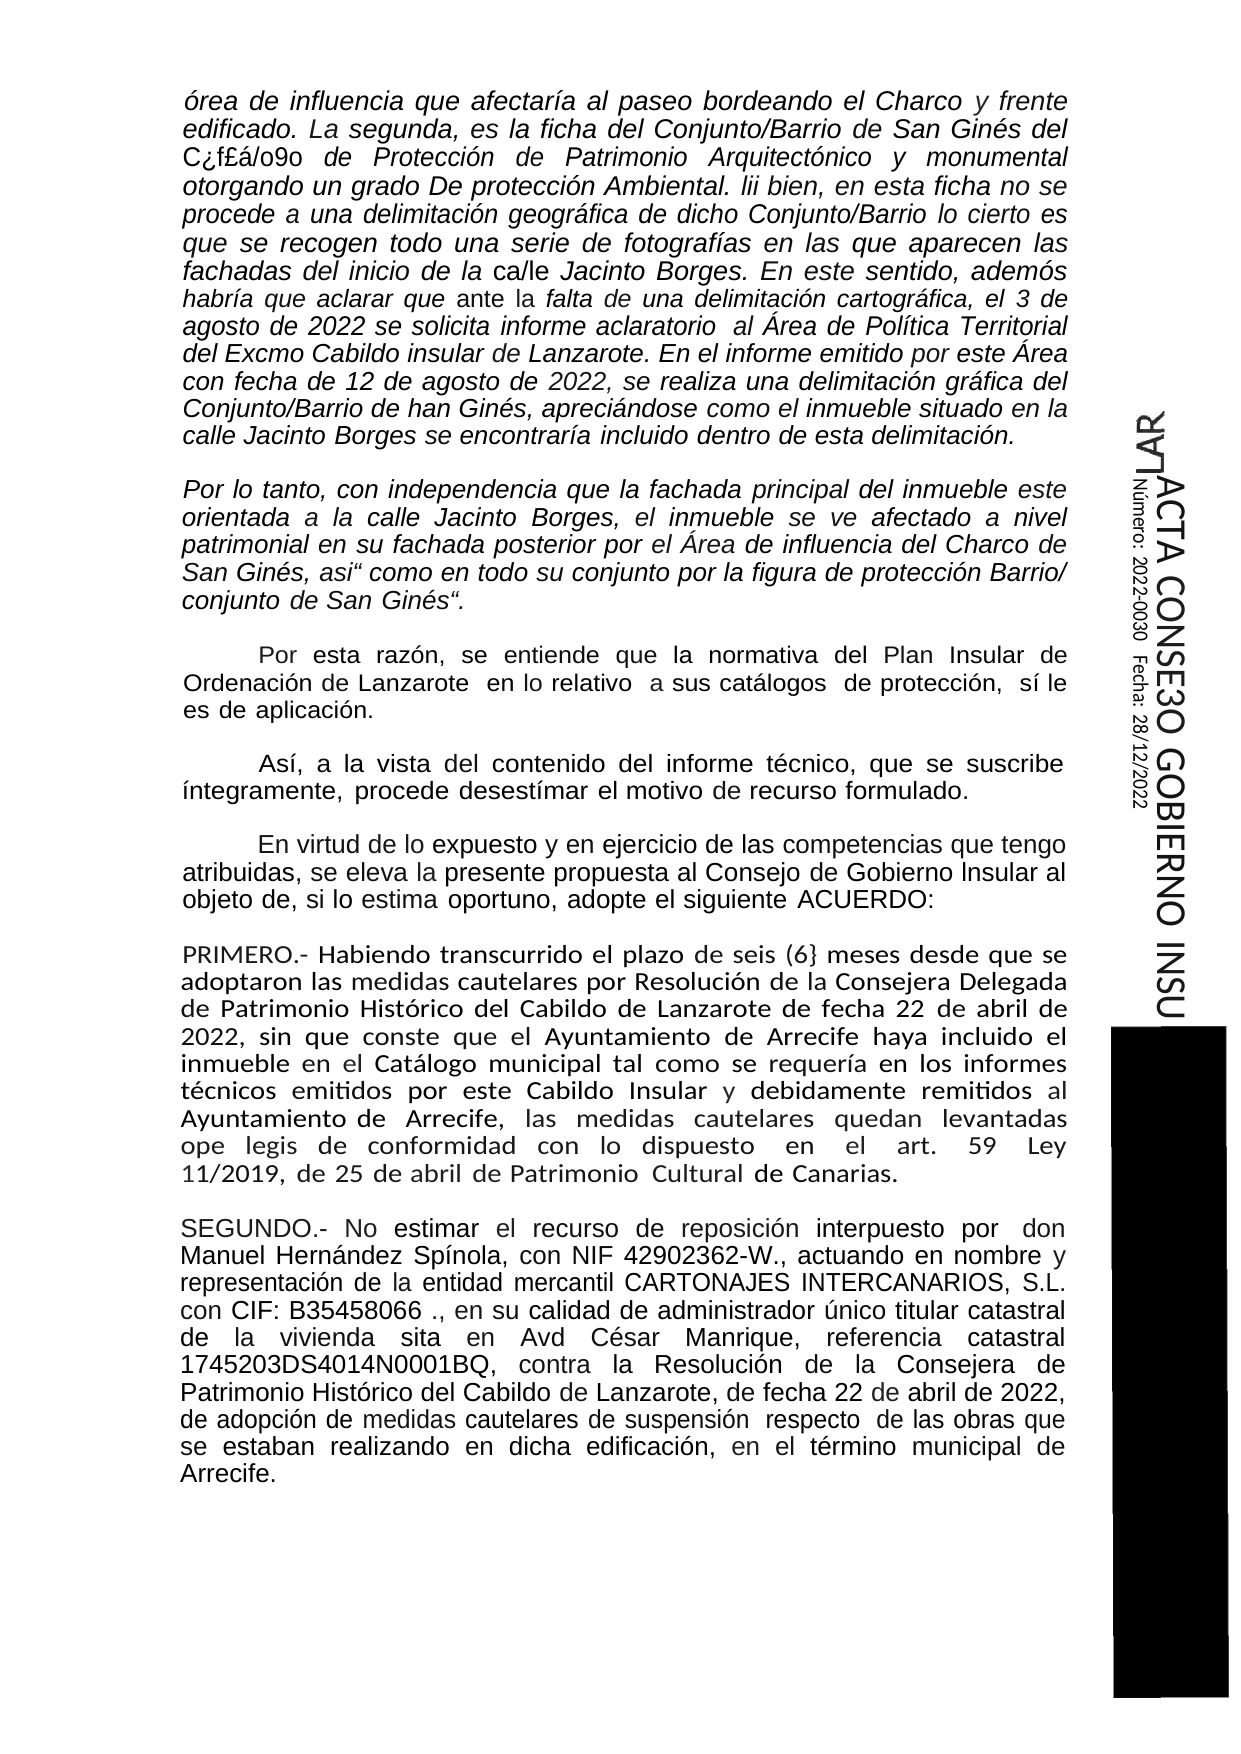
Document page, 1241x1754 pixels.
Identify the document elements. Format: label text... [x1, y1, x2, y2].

text En virtud de lo expuesto y en ejercicio de las competencias que tengo atribuidas, se eleva la presente propuesta al Consejo de Gobierno lnsular al objeto de, si lo estima oportuno, adopte el siguiente ACUERDO: [182, 832, 1067, 914]
picture [1110, 1025, 1230, 1699]
text SEGUNDO.- No estimar el recurso de reposición interpuesto por don Manuel Hernández Spínola, con NIF 42902362-W., actuando en nombre y representación de la entidad mercantil CARTONAJES INTERCANARIOS, S.L. con CIF: B35458066 ., en su calidad de administrador único titular catastral de la vivienda sita en Avd César Manrique, referencia catastral 1745203DS4014N0001BQ, contra la Resolución de la Consejera de Patrimonio Histórico del Cabildo de Lanzarote, de fecha 22 de abril de 2022, de adopción de medidas cautelares de suspensión respecto de las obras que se estaban realizando en dicha edificación, en el término municipal de Arrecife. [180, 1216, 1066, 1488]
text PRIMERO.- Habiendo transcurrido el plazo de seis (6} meses desde que se adoptaron las medidas cautelares por Resolución de la Consejera Delegada de Patrimonio Histórico del Cabildo de Lanzarote de fecha 22 de abril de 2022, sin que conste que el Ayuntamiento de Arrecife haya incluido el inmueble en el Catálogo municipal tal como se requería en los informes técnicos emitidos por este Cabildo Insular y debidamente remitidos al Ayuntamiento de Arrecife, las medidas cautelares quedan levantadas ope legis de conformidad con lo dispuesto en el art. 59 Ley 11/2019, de 25 de abril de Patrimonio Cultural de Canarias. [180, 942, 1068, 1188]
picture [1136, 411, 1165, 433]
text Número: 2022-0030 Fecha: 28/12/2022 [1130, 478, 1152, 1025]
text Por esta razón, se entiende que la normativa del Plan Insular de Ordenación de Lanzarote en lo relativo a sus catálogos de protección, sí le es de aplicación. [183, 641, 1068, 724]
picture [1136, 434, 1164, 473]
text Así, a la vista del contenido del informe técnico, que se suscribe íntegramente, procede desestímar el motivo de recurso formulado. [182, 750, 1065, 805]
text órea de influencia que afectaría al paseo bordeando el Charco y frente edificado. La segunda, es la ficha del Conjunto/Barrio de San Ginés del C¿f£á/o9o de Protección de Patrimonio Arquitectónico y monumental otorgando un grado De protección Ambiental. lii bien, en esta ficha no se procede a una delimitación geográfica de dicho Conjunto/Barrio lo cierto es que se recogen todo una serie de fotografías en las que aparecen las fachadas del inicio de la ca/le Jacinto Borges. En este sentido, ademós habría que aclarar que ante la falta de una delimitación cartográfica, el 3 de agosto de 2022 se solicita informe aclaratorio al Área de Política Territorial del Excmo Cabildo insular de Lanzarote. En el informe emitido por este Área con fecha de 12 de agosto de 2022, se realiza una delimitación gráfica del Conjunto/Barrio de han Ginés, apreciándose como el inmueble situado en la calle Jacinto Borges se encontraría incluido dentro de esta delimitación. [182, 87, 1068, 450]
text Por lo tanto, con independencia que la fachada principal del inmueble este orientada a la calle Jacinto Borges, el inmueble se ve afectado a nivel patrimonial en su fachada posterior por el Área de influencia del Charco de San Ginés, asi“ como en todo su conjunto por la figura de protección Barrio/ conjunto de San Ginés“. [182, 477, 1067, 615]
text ACTA CONSE3O GOBIERNO INSU [1152, 476, 1193, 1025]
